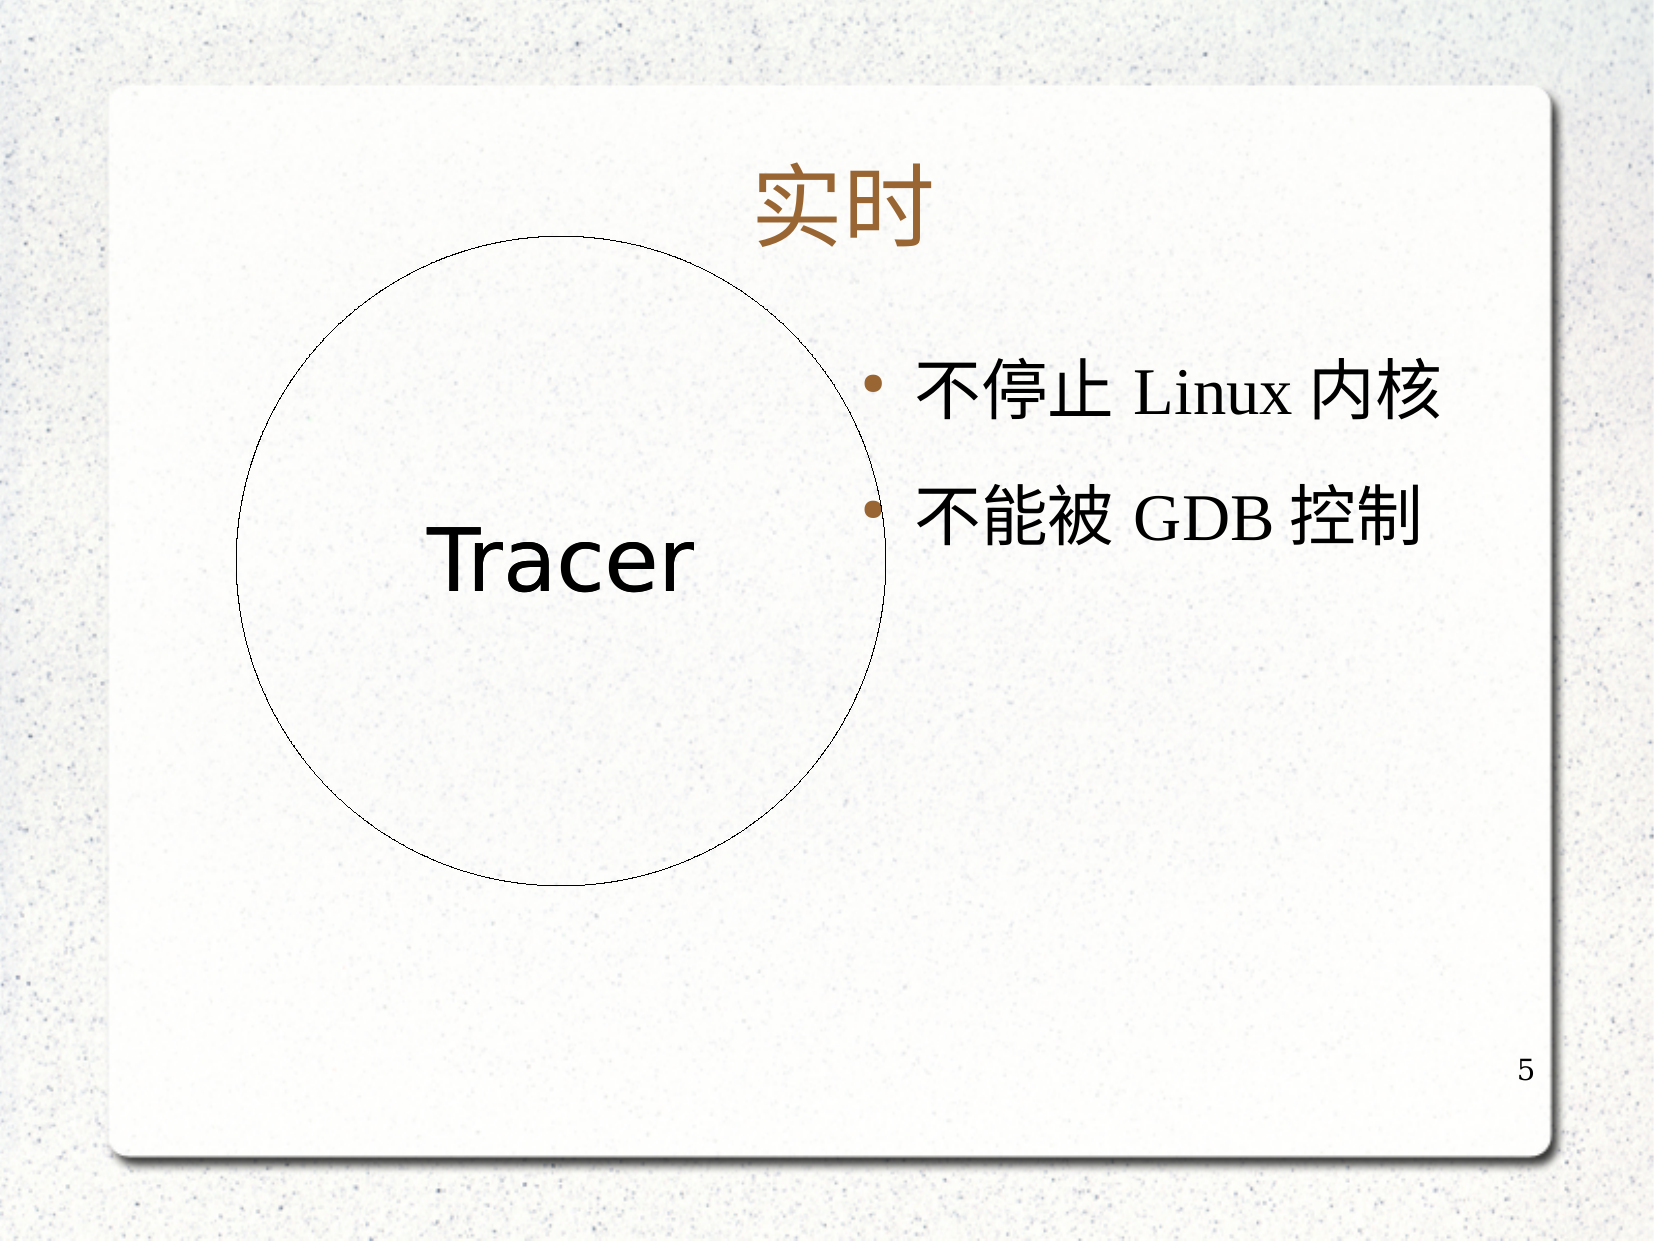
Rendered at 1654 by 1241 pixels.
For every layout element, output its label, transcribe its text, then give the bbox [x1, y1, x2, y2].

title 实时 [118, 96, 1536, 304]
picture [0, 0, 1654, 1241]
list 不停止Linux内核 不能被GDB控制 [843, 336, 1507, 1056]
text_box Tracer [236, 236, 886, 886]
